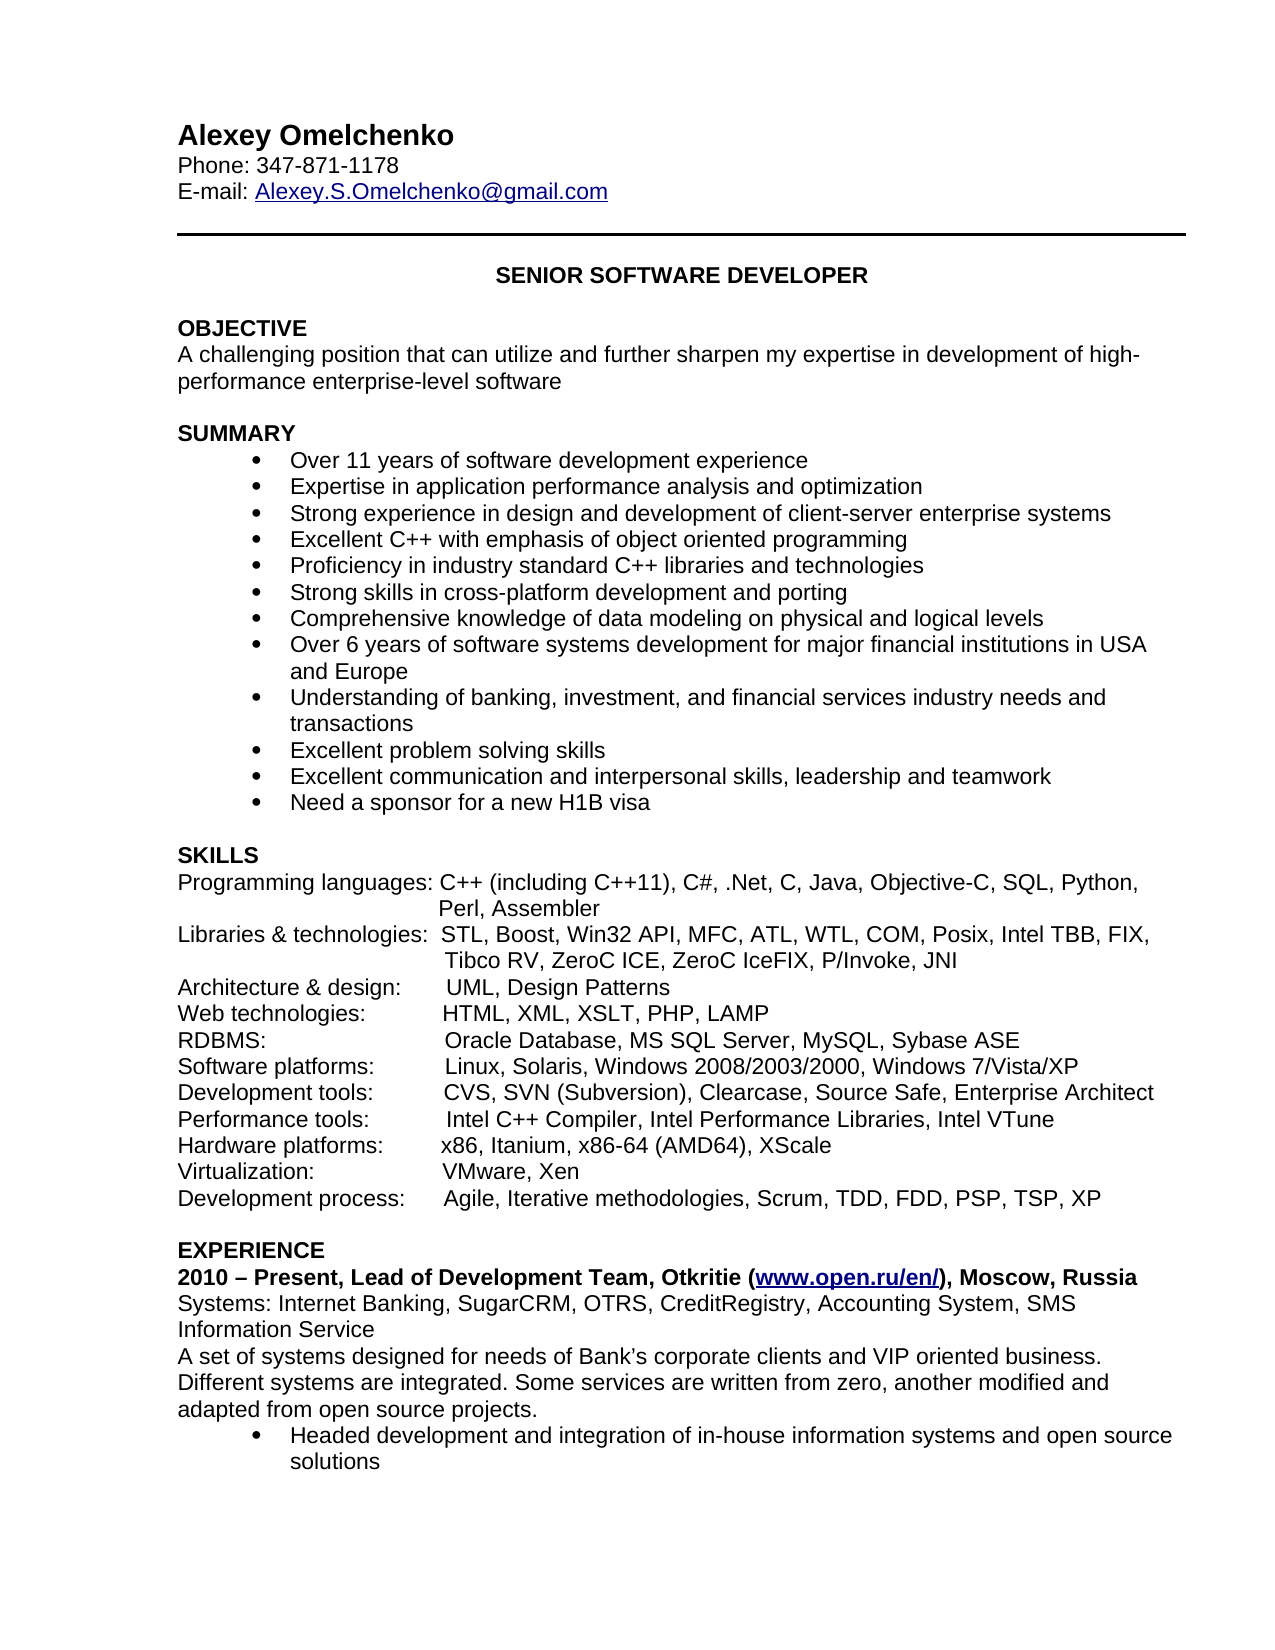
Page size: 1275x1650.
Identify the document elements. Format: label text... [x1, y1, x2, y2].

text Libraries & technologies: STL, Boost, Win32 API, MFC, ATL, WTL, COM, Posix, Intel TBB, FIX, [177, 921, 1186, 947]
list Headed development and integration of in-house information systems and open source solutions [252, 1422, 1186, 1474]
list Strong experience in design and development of client-server enterprise systems [252, 499, 1186, 526]
text Alexey Omelchenko [177, 118, 1186, 152]
text SENIOR SOFTWARE DEVELOPER [177, 262, 1186, 289]
text Web technologies: HTML, XML, XSLT, PHP, LAMP [177, 1000, 1186, 1027]
list Need a sponsor for a new H1B visa [252, 789, 1186, 816]
text Development process: Agile, Iterative methodologies, Scrum, TDD, FDD, PSP, TSP, XP [177, 1185, 1186, 1211]
text EXPERIENCE [177, 1237, 1186, 1264]
list Excellent C++ with emphasis of object oriented programming [252, 526, 1186, 552]
text A challenging position that can utilize and further sharpen my expertise in development of high-performance enterprise-level software [177, 341, 1186, 394]
text Hardware platforms: x86, Itanium, x86-64 (AMD64), XScale [177, 1132, 1186, 1158]
text Perl, Assembler [177, 895, 1186, 921]
list Excellent communication and interpersonal skills, leadership and teamwork [252, 763, 1186, 789]
list Strong skills in cross-platform development and porting [252, 578, 1186, 605]
text E-mail: Alexey.S.Omelchenko@gmail.com [177, 178, 1186, 204]
list Comprehensive knowledge of data modeling on physical and logical levels [252, 605, 1186, 631]
list Understanding of banking, investment, and financial services industry needs and transactions [252, 684, 1186, 737]
text Architecture & design: UML, Design Patterns [177, 974, 1186, 1000]
list Excellent problem solving skills [252, 737, 1186, 763]
list Over 11 years of software development experience [252, 447, 1186, 473]
text Systems: Internet Banking, SugarCRM, OTRS, CreditRegistry, Accounting System, SMS Information Service [177, 1290, 1186, 1343]
text Virtualization: VMware, Xen [177, 1158, 1186, 1185]
text Tibco RV, ZeroC ICE, ZeroC IceFIX, P/Invoke, JNI [177, 947, 1186, 974]
text 2010 – Present, Lead of Development Team, Otkritie (www.open.ru/en/), Moscow, Russia [177, 1264, 1186, 1290]
text OBJECTIVE [177, 315, 1186, 341]
text Development tools: CVS, SVN (Subversion), Clearcase, Source Safe, Enterprise Architect [177, 1079, 1186, 1106]
text Phone: 347-871-1178 [177, 152, 1186, 178]
text SUMMARY [177, 420, 1186, 447]
text A set of systems designed for needs of Bank’s corporate clients and VIP oriented business. Different systems are integrated. Some services are written from zero, another modified and adapted from open source projects. [177, 1343, 1186, 1422]
list Expertise in application performance analysis and optimization [252, 473, 1186, 499]
text Software platforms: Linux, Solaris, Windows 2008/2003/2000, Windows 7/Vista/XP [177, 1053, 1186, 1079]
text SKILLS [177, 842, 1186, 868]
list Over 6 years of software systems development for major financial institutions in USA and Europe [252, 631, 1186, 684]
text Programming languages: C++ (including C++11), C#, .Net, C, Java, Objective-C, SQL, Python, [177, 868, 1186, 895]
list Proficiency in industry standard C++ libraries and technologies [252, 552, 1186, 578]
text Performance tools: Intel C++ Compiler, Intel Performance Libraries, Intel VTune [177, 1106, 1186, 1132]
text RDBMS: Oracle Database, MS SQL Server, MySQL, Sybase ASE [177, 1027, 1186, 1053]
